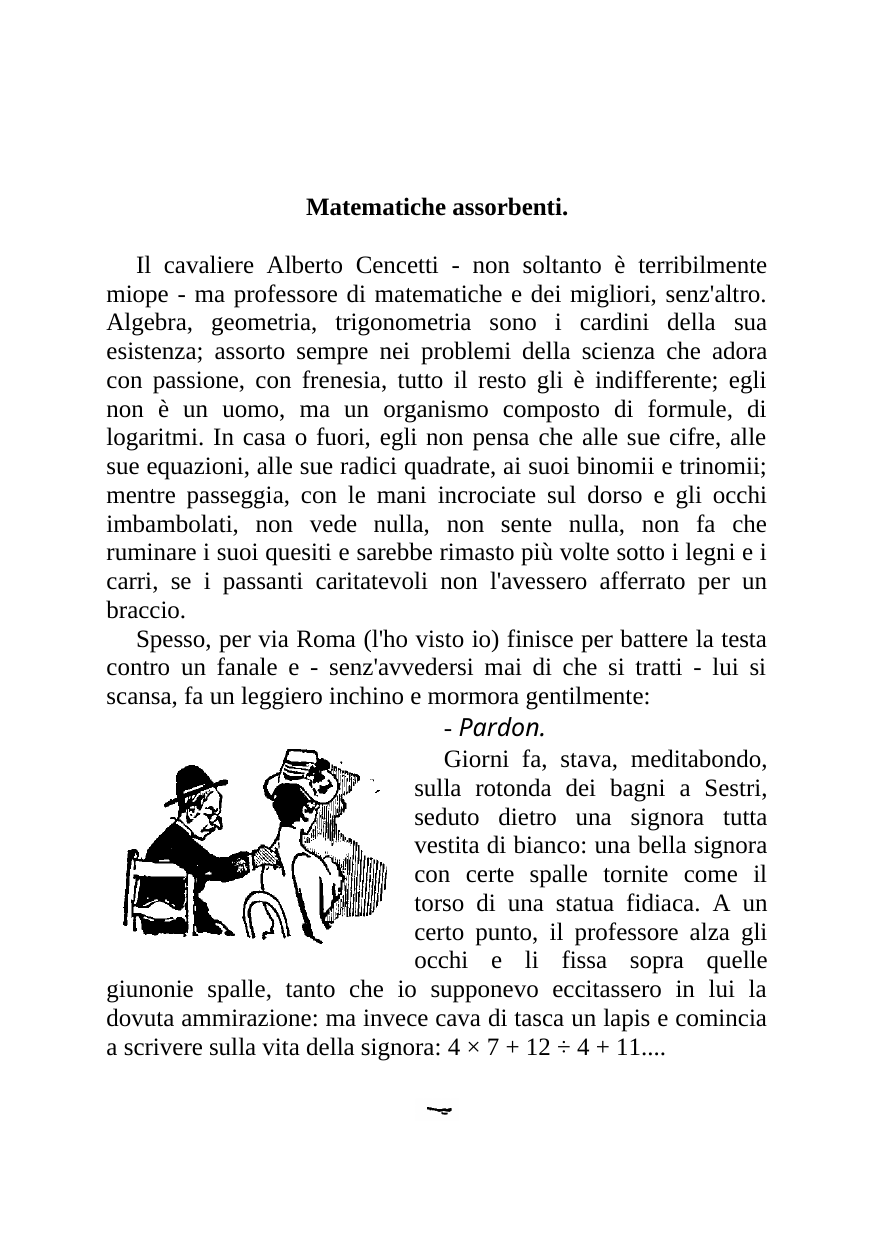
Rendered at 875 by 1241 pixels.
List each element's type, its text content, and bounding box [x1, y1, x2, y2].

text Il cavaliere Alberto Cencetti - non soltanto è terribilmente miope - ma professore di matematiche e dei migliori, senz'altro. Algebra, geometria, trigonometria sono i cardini della sua esistenza; assorto sempre nei problemi della scienza che adora con passione, con frenesia, tutto il resto gli è indifferente; egli non è un uomo, ma un organismo composto di formule, di logaritmi. In casa o fuori, egli non pensa che alle sue cifre, alle sue equazioni, alle sue radici quadrate, ai suoi binomii e trinomii; mentre passeggia, con le mani incrociate sul dorso e gli occhi imbambolati, non vede nulla, non sente nulla, non fa che ruminare i suoi quesiti e sarebbe rimasto più volte sotto i legni e i carri, se i passanti caritatevoli non l'avessero afferrato per un braccio. [106, 250, 768, 624]
text Giorni fa, stava, meditabondo, sulla rotonda dei bagni a Sestri, seduto dietro una signora tutta vestita di bianco: una bella signora con certe spalle tornite come il torso di una statua fidiaca. A un certo punto, il professore alza gli occhi e li fissa sopra quelle giunonie spalle, tanto che io supponevo eccitassero in lui la dovuta ammirazione: ma invece cava di tasca un lapis e comincia a scrivere sulla vita della signora: 4 × 7 + 12 ÷ 4 + 11.... [106, 743, 768, 1060]
text Spesso, per via Roma (l'ho visto io) finisce per battere la testa contro un fanale e - senz'avvedersi mai di che si tratti - lui si scansa, fa un leggiero inchino e mormora gentilmente: [106, 624, 768, 710]
picture [107, 744, 394, 954]
text - Pardon. [106, 710, 768, 744]
text Matematiche assorbenti. [106, 192, 768, 221]
picture [415, 1098, 459, 1121]
